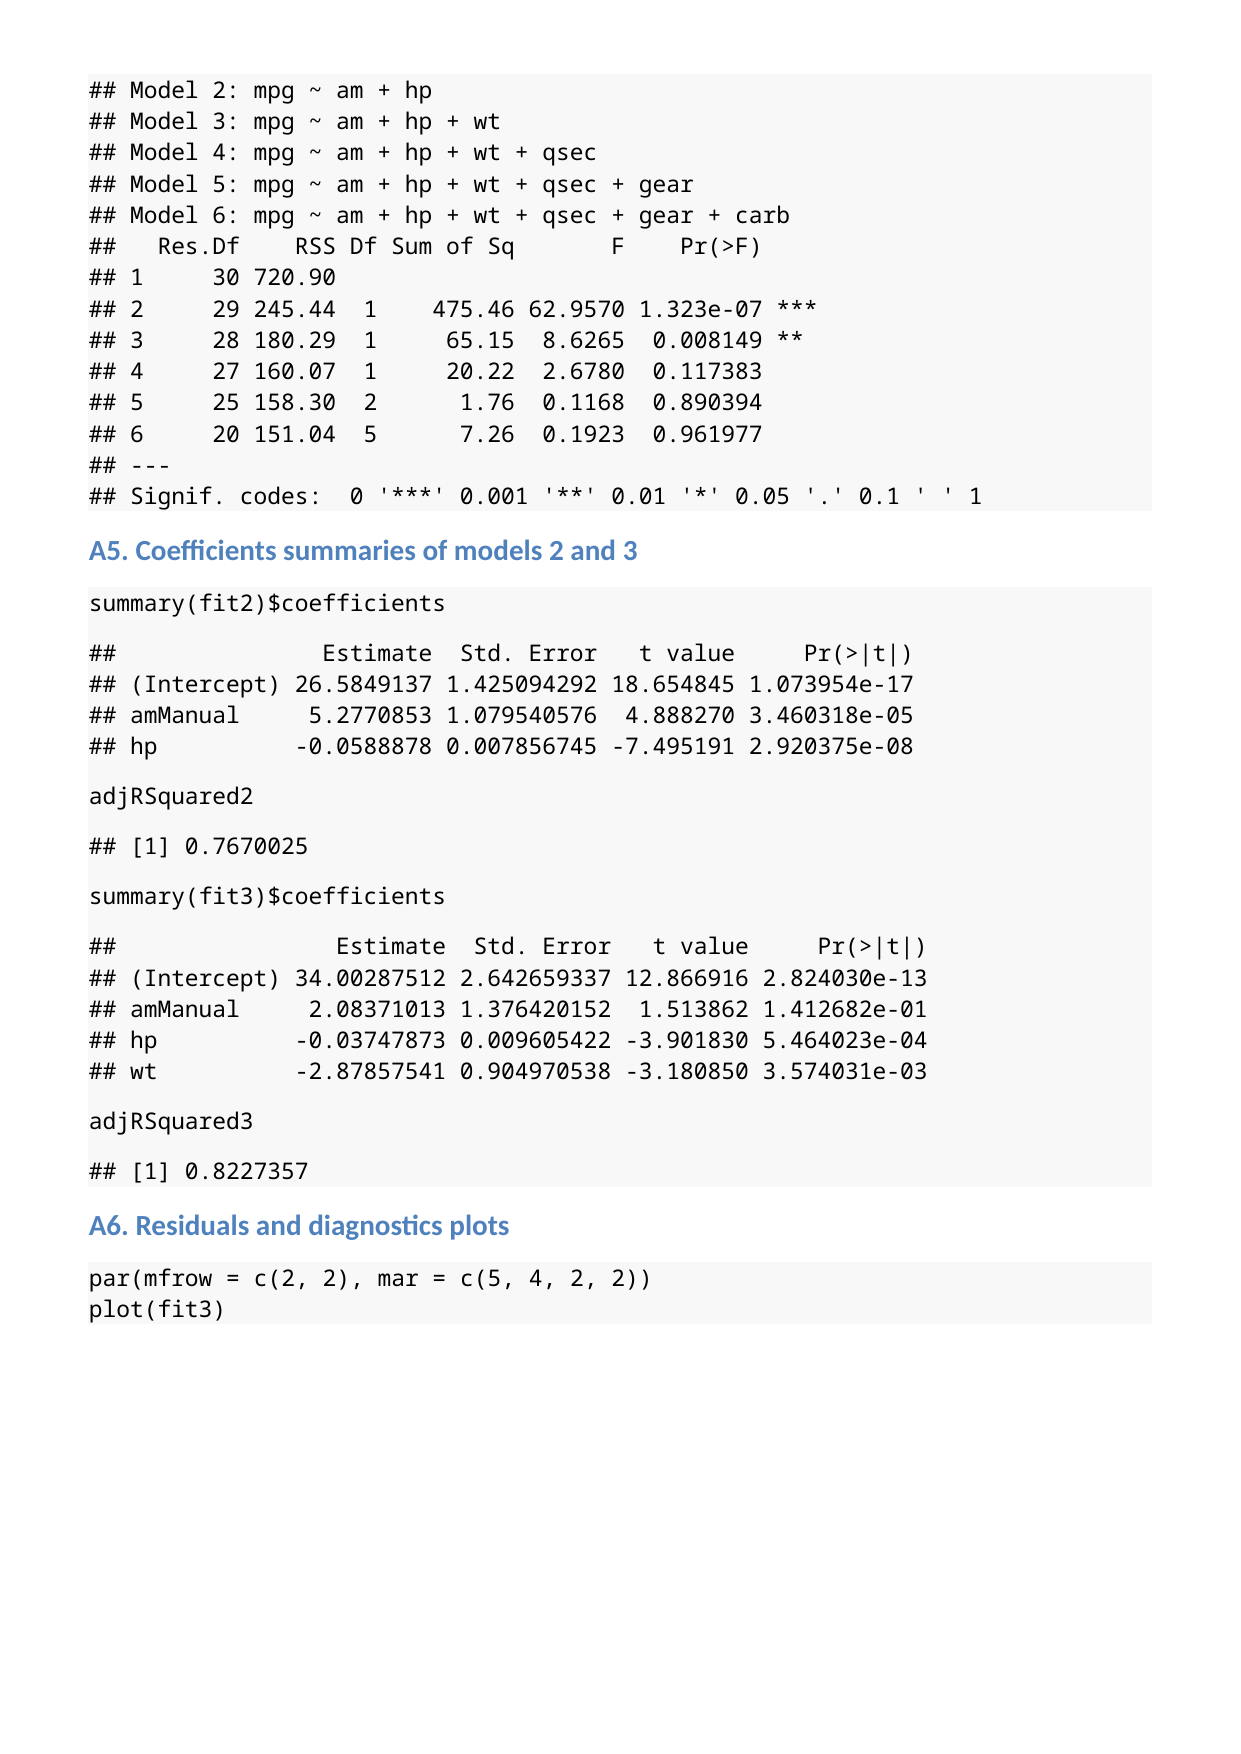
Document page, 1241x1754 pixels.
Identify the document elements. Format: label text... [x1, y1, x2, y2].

text par(mfrow = c(2, 2), mar = c(5, 4, 2, 2)) plot(fit3) [88, 1262, 1152, 1324]
text adjRSquared2 [88, 780, 1152, 812]
text adjRSquared3 [88, 1105, 1152, 1137]
subtitle A6. Residuals and diagnostics plots [88, 1207, 1152, 1243]
text ## [1] 0.7670025 [88, 830, 1152, 862]
text ## [1] 0.8227357 [88, 1155, 1152, 1187]
text summary(fit2)$coefficients [88, 587, 1152, 618]
text ## Estimate Std. Error t value Pr(>|t|) ## (Intercept) 26.5849137 1.425094292 18.654845 1.073954e-17 ## amManual 5.2770853 1.079540576 4.888270 3.460318e-05 ## hp -0.0588878 0.007856745 -7.495191 2.920375e-08 [88, 637, 1152, 762]
text summary(fit3)$coefficients [88, 880, 1152, 912]
text ## Model 2: mpg ~ am + hp ## Model 3: mpg ~ am + hp + wt ## Model 4: mpg ~ am + hp + wt + qsec ## Model 5: mpg ~ am + hp + wt + qsec + gear ## Model 6: mpg ~ am + hp + wt + qsec + gear + carb ## Res.Df RSS Df Sum of Sq F Pr(>F) ## 1 30 720.90 ## 2 29 245.44 1 475.46 62.9570 1.323e-07 *** ## 3 28 180.29 1 65.15 8.6265 0.008149 ** ## 4 27 160.07 1 20.22 2.6780 0.117383 ## 5 25 158.30 2 1.76 0.1168 0.890394 ## 6 20 151.04 5 7.26 0.1923 0.961977 ## --- ## Signif. codes: 0 '***' 0.001 '**' 0.01 '*' 0.05 '.' 0.1 ' ' 1 [88, 74, 1152, 511]
subtitle A5. Coefficients summaries of models 2 and 3 [88, 532, 1152, 568]
text ## Estimate Std. Error t value Pr(>|t|) ## (Intercept) 34.00287512 2.642659337 12.866916 2.824030e-13 ## amManual 2.08371013 1.376420152 1.513862 1.412682e-01 ## hp -0.03747873 0.009605422 -3.901830 5.464023e-04 ## wt -2.87857541 0.904970538 -3.180850 3.574031e-03 [88, 930, 1152, 1087]
